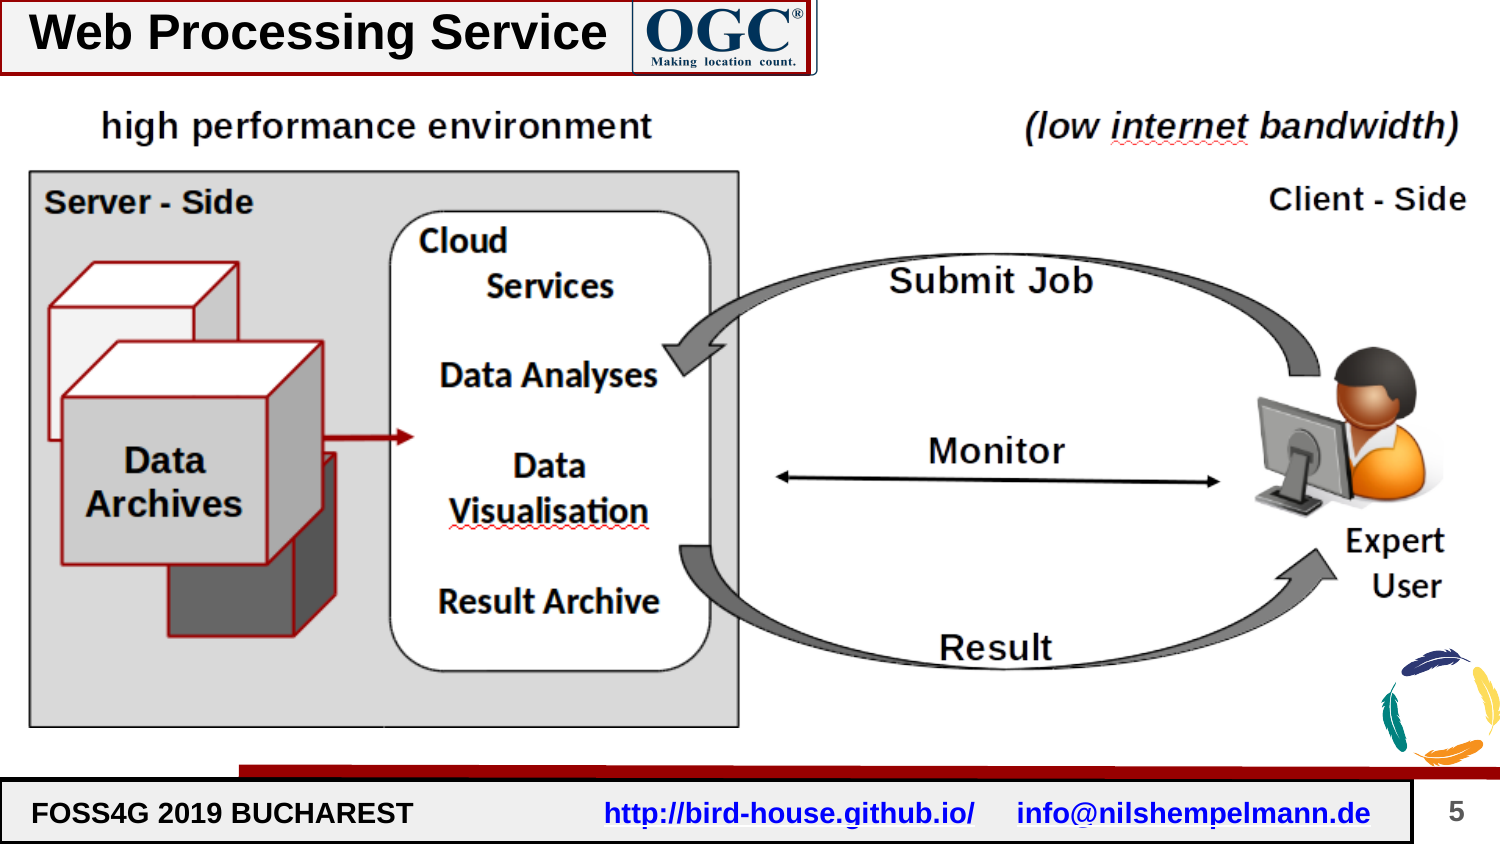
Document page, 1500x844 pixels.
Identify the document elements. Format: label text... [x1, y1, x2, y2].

text_box Web Processing Service [0, 0, 625, 75]
picture [625, 0, 824, 81]
text_box [1389, 777, 1480, 842]
picture [27, 86, 1500, 767]
